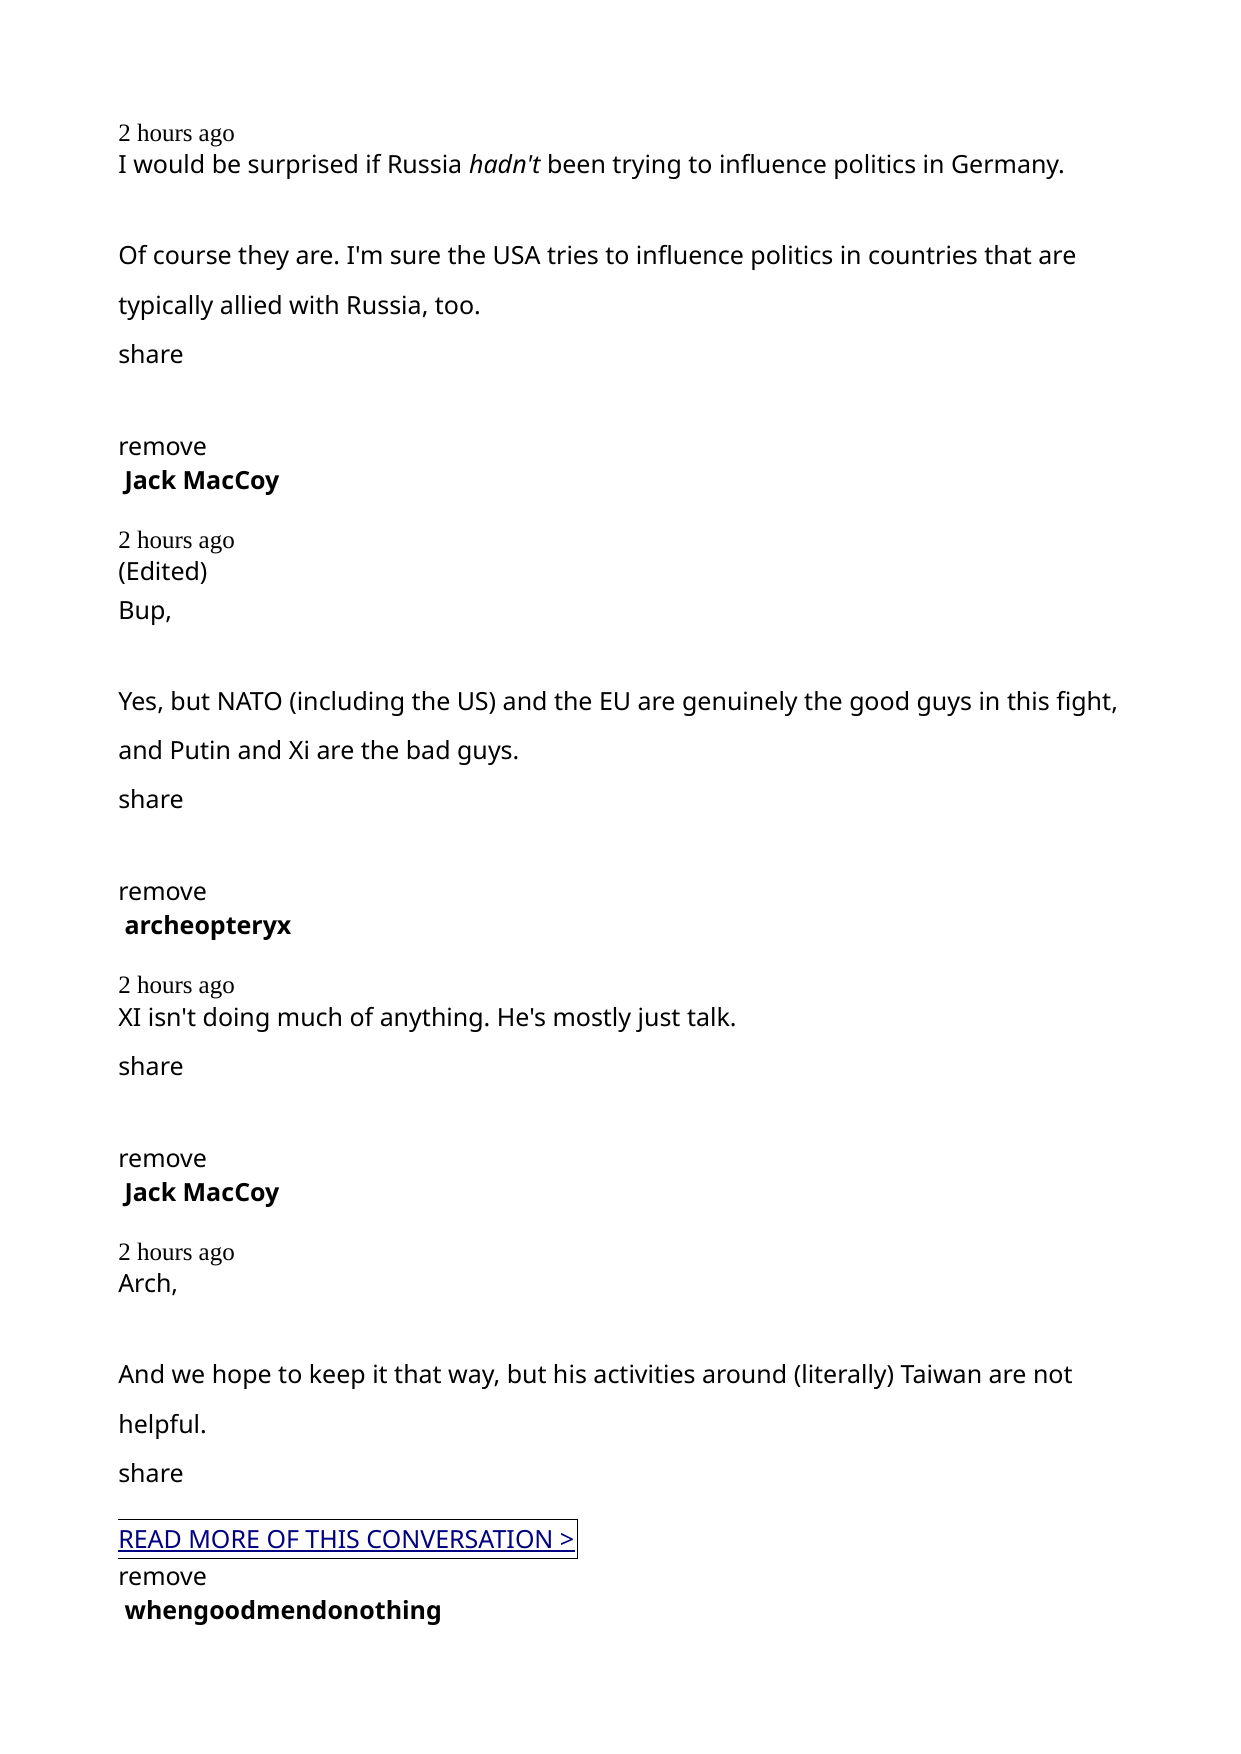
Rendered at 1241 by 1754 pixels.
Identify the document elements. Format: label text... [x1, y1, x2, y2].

text READ MORE OF THIS CONVERSATION > [118, 1520, 577, 1558]
text XI isn't doing much of anything. He's mostly just talk. [118, 999, 1122, 1033]
text Arch, [118, 1266, 1122, 1300]
text [578, 1518, 1122, 1558]
text remove [118, 1558, 1122, 1593]
text I would be surprised if Russia hadn't been trying to influence politics in Germany. [118, 147, 1122, 181]
text share [118, 782, 1122, 816]
text Yes, but NATO (including the US) and the EU are genuinely the good guys in this fight, and Putin and Xi are the bad guys. [118, 683, 1122, 767]
text share [118, 1456, 1122, 1490]
text 2 hours ago [118, 971, 1122, 999]
text And we hope to keep it that way, but his activities around (literally) Taiwan are not helpful. [118, 1357, 1122, 1440]
text 2 hours ago [118, 1237, 1122, 1266]
text share [118, 337, 1122, 371]
text Bup, [118, 592, 1122, 626]
text remove [118, 428, 1122, 462]
text 2 hours ago [118, 525, 1122, 554]
text archeopteryx [124, 908, 1122, 942]
text 2 hours ago [118, 118, 1122, 147]
text Of course they are. I'm sure the USA tries to influence politics in countries that are typically allied with Russia, too. [118, 238, 1122, 321]
text share [118, 1049, 1122, 1083]
text whengoodmendonothing [124, 1593, 1122, 1627]
text (Edited) [118, 554, 1122, 588]
text remove [118, 874, 1122, 908]
text Jack MacCoy [124, 1174, 1122, 1208]
text Jack MacCoy [124, 462, 1122, 496]
text remove [118, 1140, 1122, 1174]
